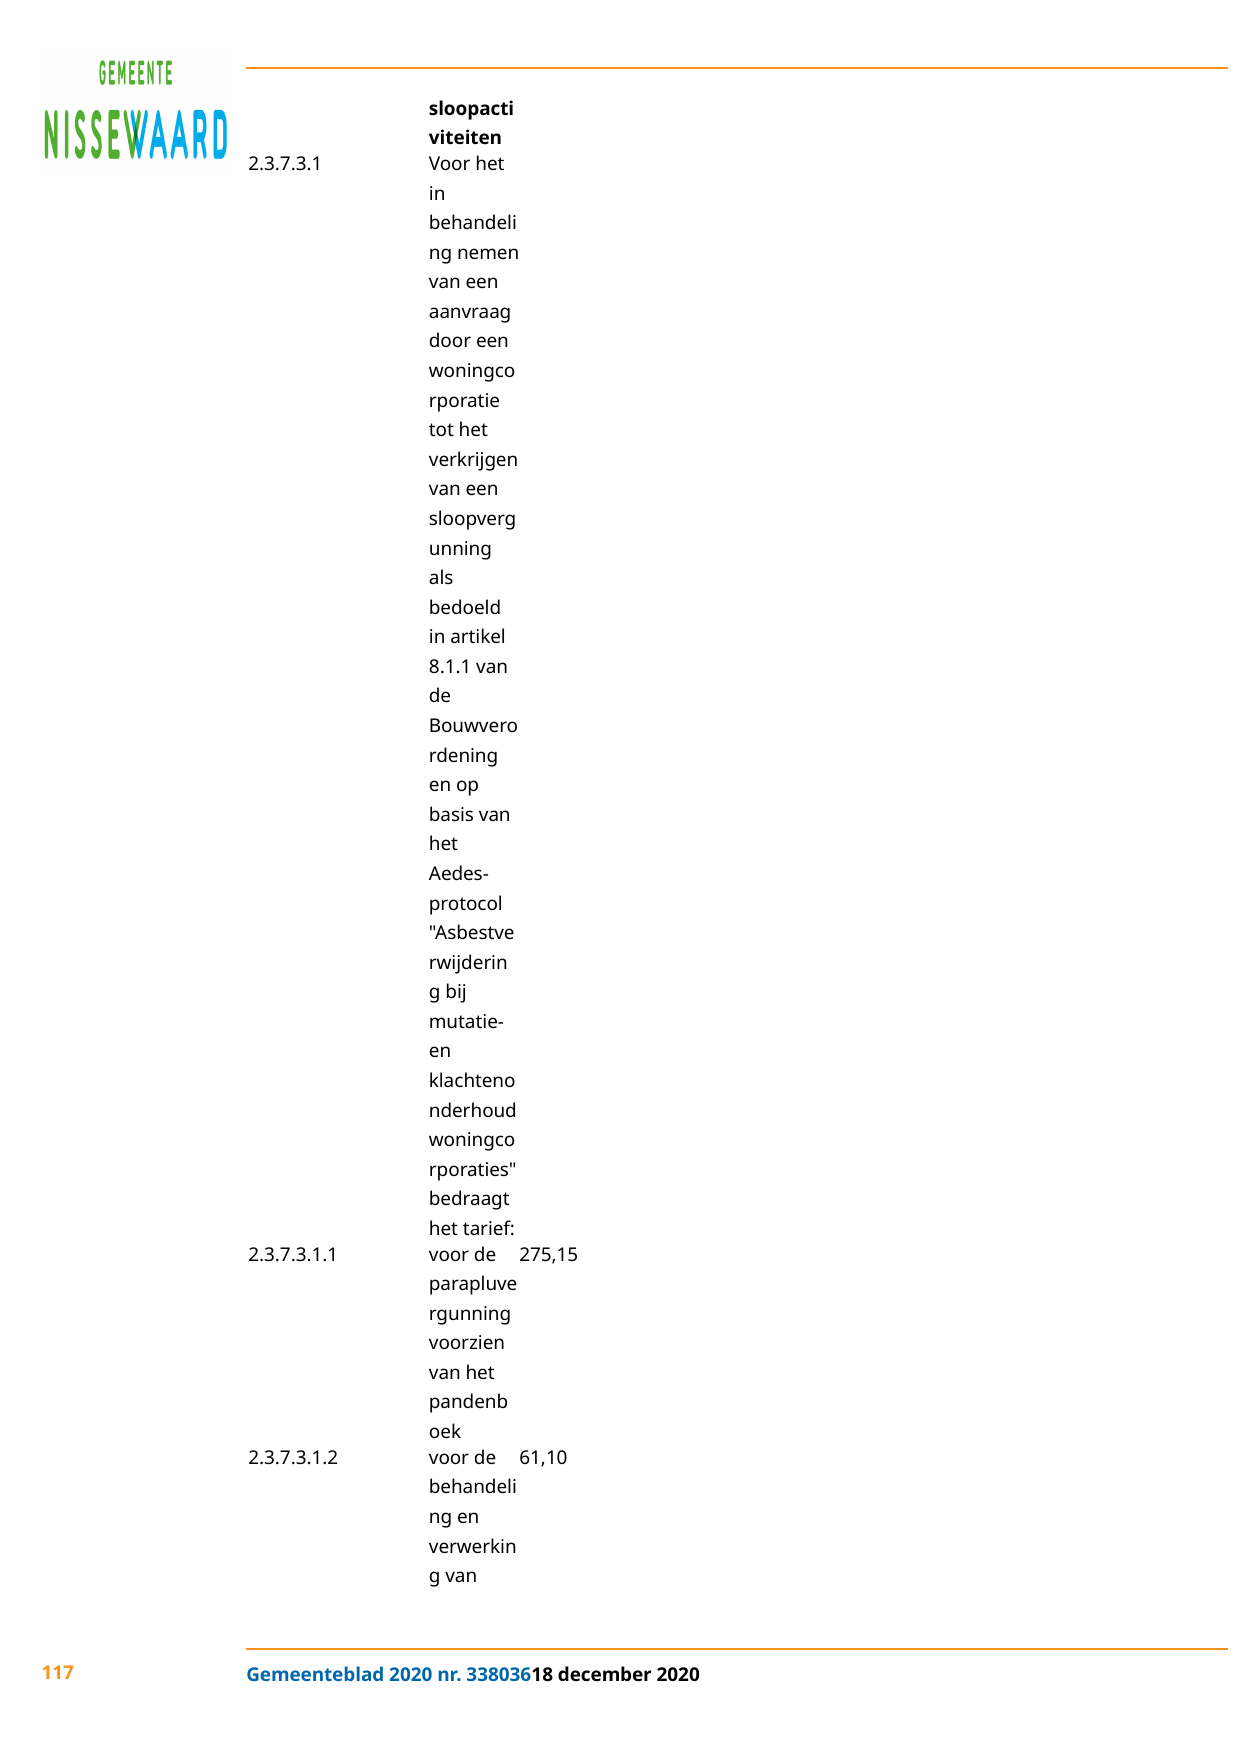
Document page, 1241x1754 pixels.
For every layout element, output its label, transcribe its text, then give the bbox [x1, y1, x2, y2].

table_cell [248, 95, 338, 150]
table_cell 61,10 [519, 1444, 609, 1588]
table_cell 2.3.7.3.1 [248, 150, 338, 1241]
table_cell [519, 95, 609, 150]
table_cell 2.3.7.3.1.2 [248, 1444, 338, 1588]
table_cell [338, 95, 429, 150]
table_cell [338, 1444, 429, 1588]
table_cell voor de behandeling en verwerking van [429, 1444, 519, 1588]
table_cell Voor het in behandeling nemen van een aanvraag door een woningcorporatie tot het verkrijgen van een sloopvergunning als bedoeld in artikel 8.1.1 van de Bouwverordening en op basis van het Aedes-protocol "Asbestverwijdering bij mutatie- en klachtenonderhoud woningcorporaties" bedraagt het tarief: [429, 150, 519, 1241]
table_cell [338, 1241, 429, 1444]
table_cell [519, 150, 609, 1241]
table_cell sloopactiviteiten [429, 95, 519, 150]
table_cell 2.3.7.3.1.1 [248, 1241, 338, 1444]
picture [41, 47, 231, 172]
table_cell [338, 150, 429, 1241]
table_cell 275,15 [519, 1241, 609, 1444]
table_cell voor de parapluvergunning voorzien van het pandenboek [429, 1241, 519, 1444]
